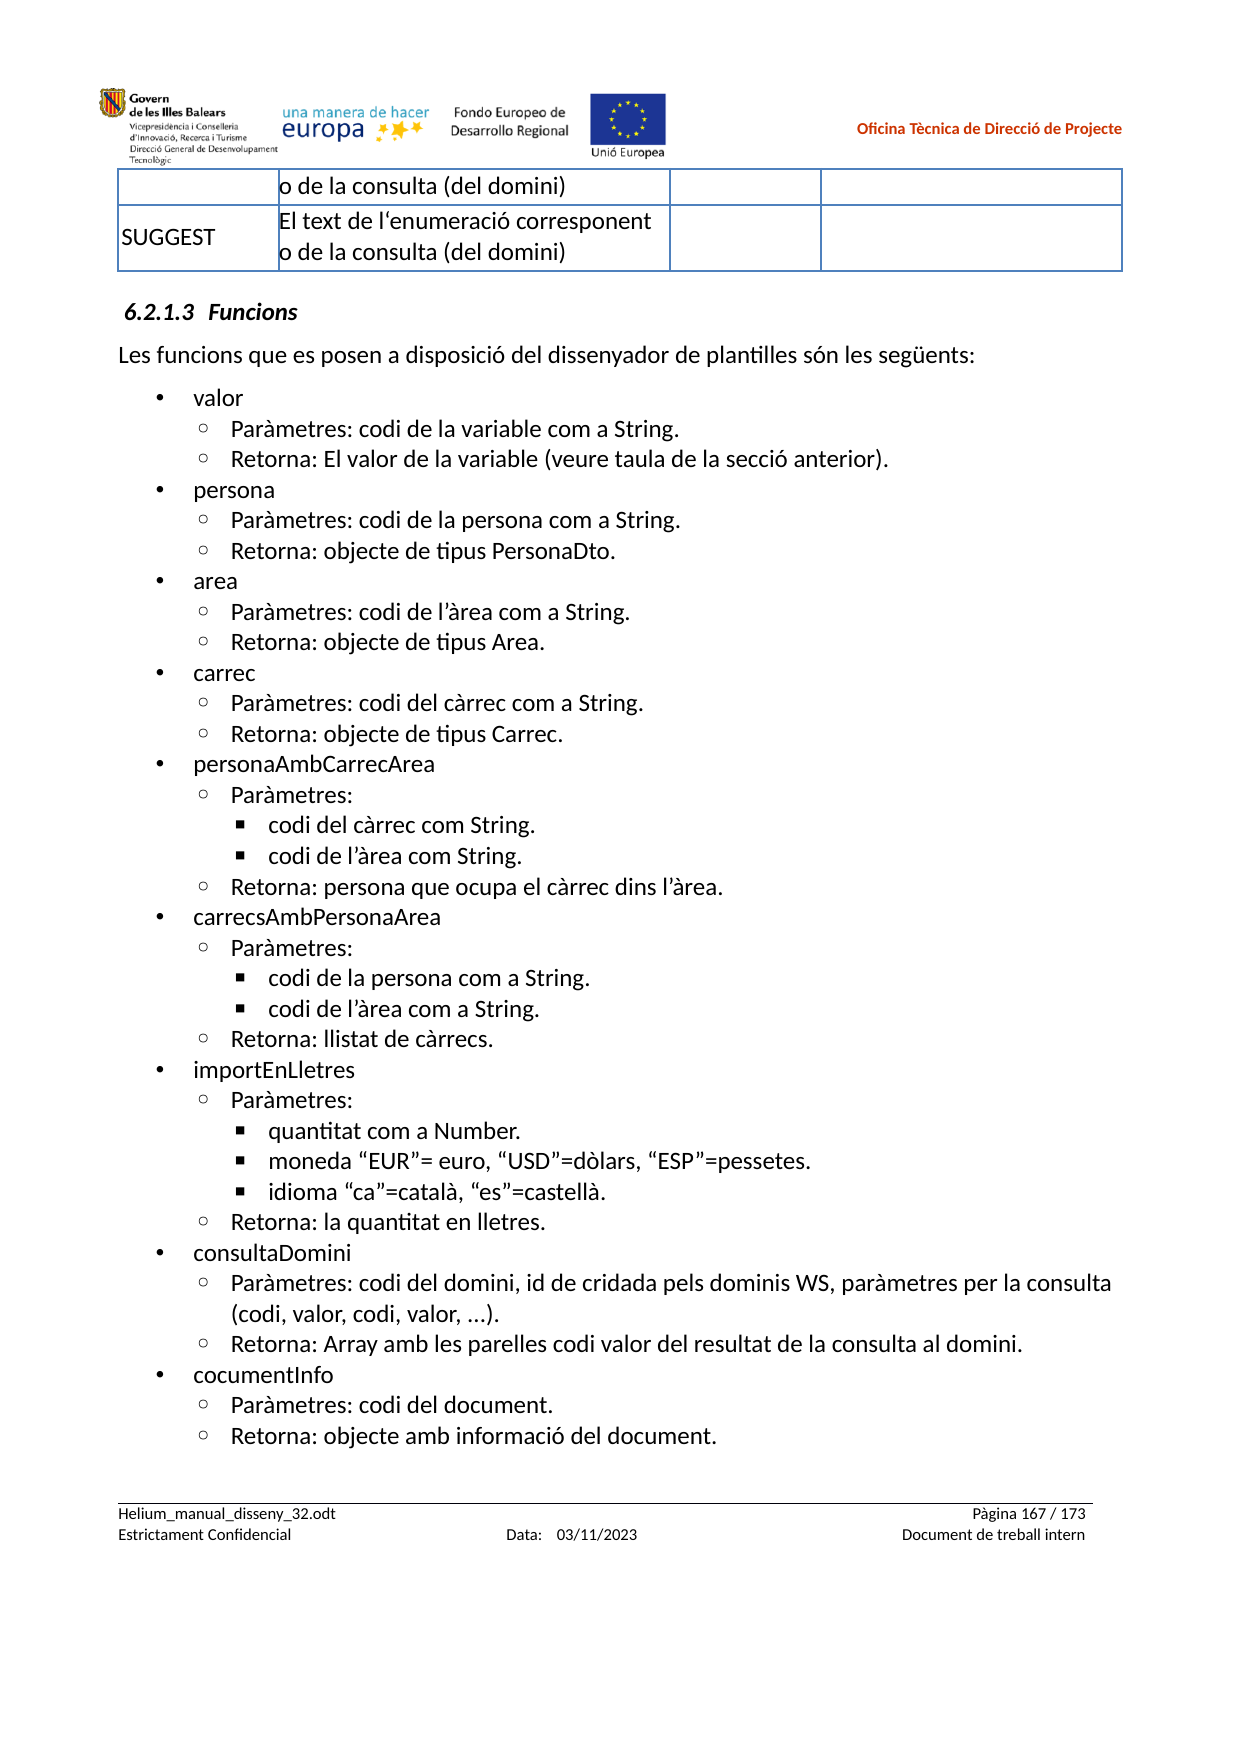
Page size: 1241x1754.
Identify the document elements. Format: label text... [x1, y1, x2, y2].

list consultaDomini [156, 1237, 1122, 1267]
list Paràmetres: codi del document. [193, 1389, 1122, 1420]
list Paràmetres: codi de l’àrea com a String. [193, 596, 1122, 627]
subtitle Funcions [118, 297, 1122, 327]
list Retorna: objecte amb informació del document. [193, 1420, 1122, 1451]
list Paràmetres: codi del càrrec com a String. [193, 688, 1122, 718]
table_cell El text de l‘enumeració corresponent o de la consulta (del domini) [280, 206, 669, 269]
list area [156, 566, 1122, 596]
list Paràmetres: [193, 1084, 1122, 1115]
table_cell [822, 170, 1121, 203]
list Paràmetres: codi del domini, id de cridada pels dominis WS, paràmetres per la consulta (codi, valor, codi, valor, ...). [193, 1267, 1122, 1328]
picture [99, 87, 668, 166]
list Retorna: objecte de tipus Carrec. [193, 718, 1122, 749]
list codi de l’àrea com a String. [231, 993, 1122, 1023]
table_cell [119, 170, 278, 203]
list Paràmetres: codi de la variable com a String. [193, 413, 1122, 443]
list Paràmetres: [193, 779, 1122, 810]
list cocumentInfo [156, 1359, 1122, 1389]
list importEnLletres [156, 1054, 1122, 1084]
list quantitat com a Number. [231, 1115, 1122, 1145]
table_cell o de la consulta (del domini) [280, 170, 669, 203]
list codi del càrrec com String. [231, 810, 1122, 840]
list Retorna: El valor de la variable (veure taula de la secció anterior). [193, 443, 1122, 474]
table_cell [671, 170, 820, 203]
list carrecsAmbPersonaArea [156, 901, 1122, 932]
list Paràmetres: codi de la persona com a String. [193, 504, 1122, 535]
list moneda “EUR”= euro, “USD”=dòlars, “ESP”=pessetes. [231, 1145, 1122, 1176]
list Retorna: objecte de tipus Area. [193, 627, 1122, 657]
text Les funcions que es posen a disposició del dissenyador de plantilles són les següents: [118, 339, 1122, 370]
list persona [156, 474, 1122, 504]
list Retorna: la quantitat en lletres. [193, 1206, 1122, 1237]
list Retorna: objecte de tipus PersonaDto. [193, 535, 1122, 566]
table_cell [671, 206, 820, 269]
list carrec [156, 657, 1122, 688]
table_cell SUGGEST [119, 206, 278, 269]
list Paràmetres: [193, 932, 1122, 962]
list codi de la persona com a String. [231, 962, 1122, 993]
table_cell [822, 206, 1121, 269]
list codi de l’àrea com String. [231, 840, 1122, 871]
list Retorna: persona que ocupa el càrrec dins l’àrea. [193, 871, 1122, 901]
list Retorna: Array amb les parelles codi valor del resultat de la consulta al domini. [193, 1328, 1122, 1359]
list personaAmbCarrecArea [156, 749, 1122, 779]
list valor [156, 382, 1122, 413]
list Retorna: llistat de càrrecs. [193, 1023, 1122, 1054]
list idioma “ca”=català, “es”=castellà. [231, 1176, 1122, 1206]
